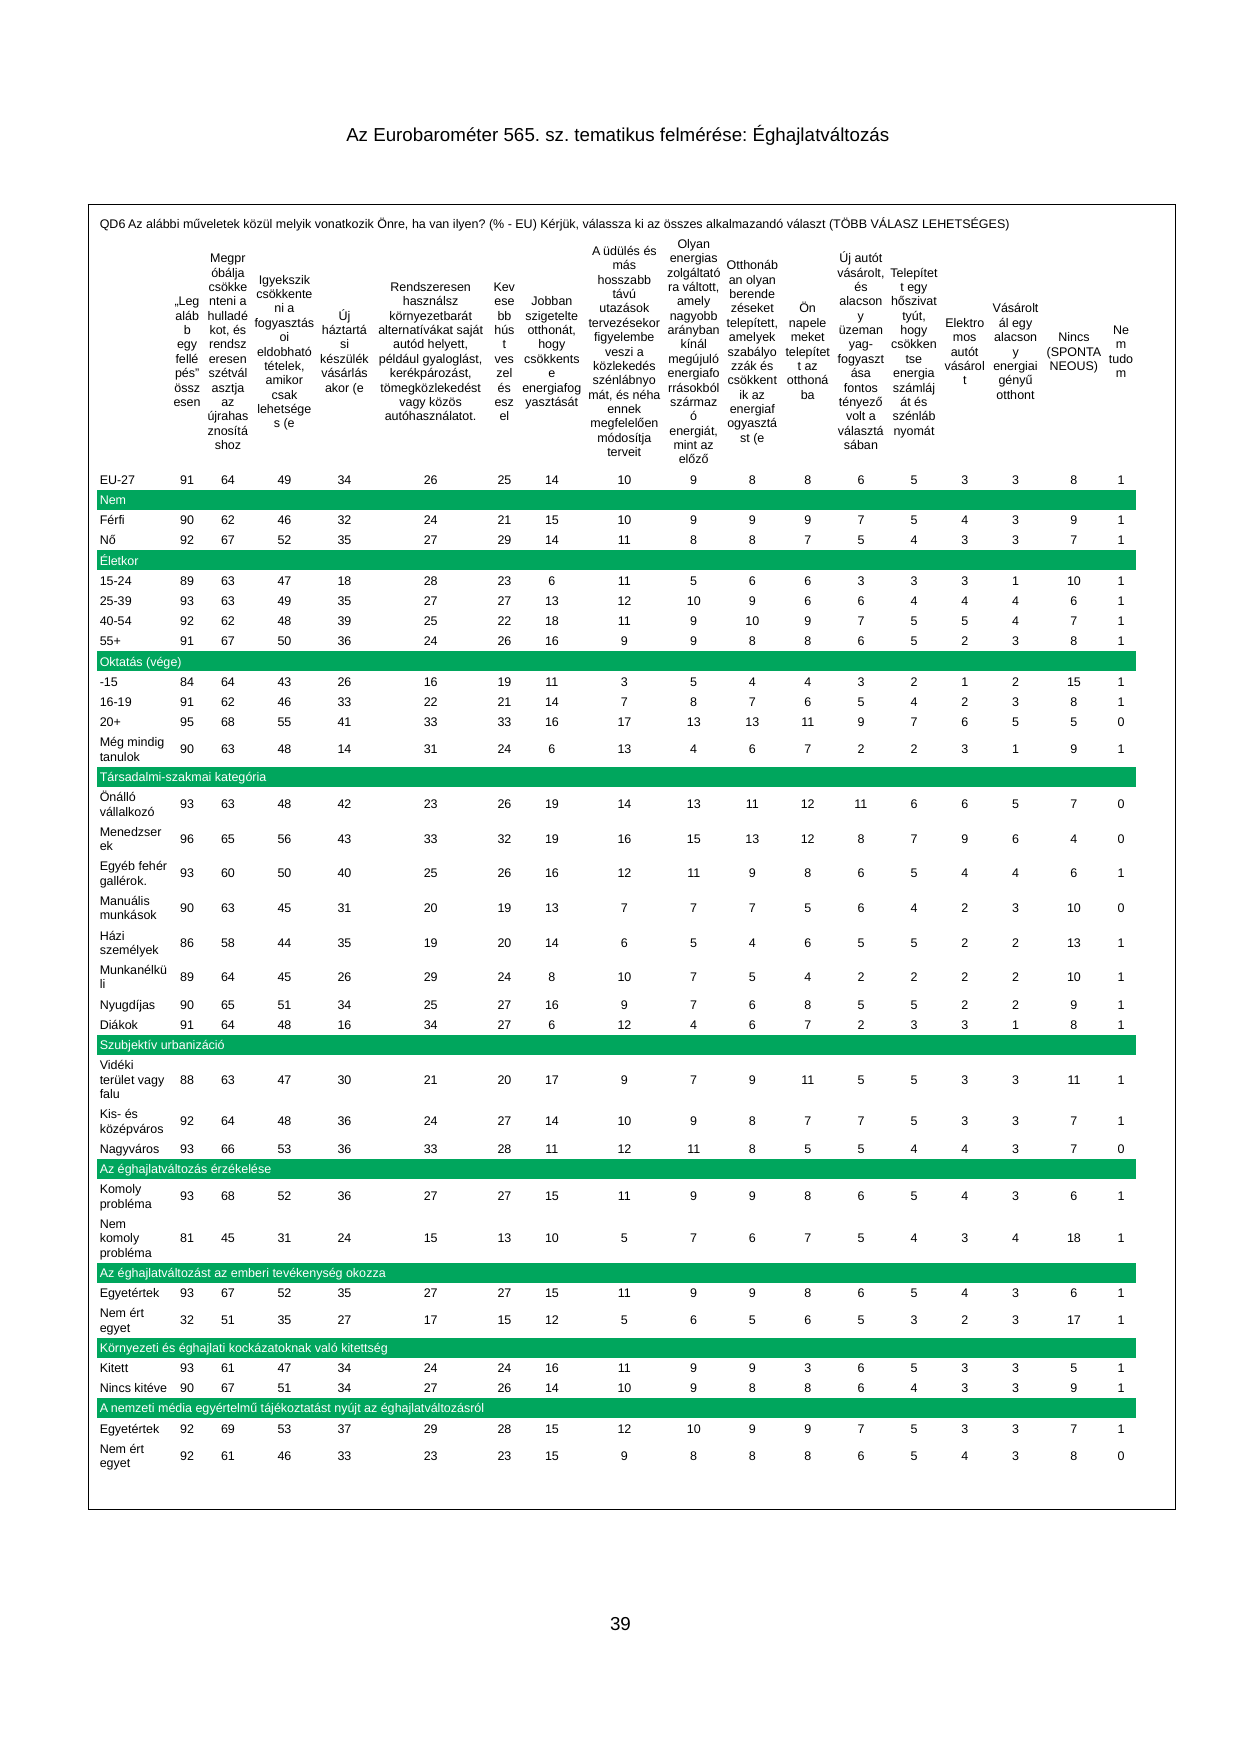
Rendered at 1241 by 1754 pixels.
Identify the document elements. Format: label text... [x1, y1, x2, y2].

table_cell 5 [887, 856, 940, 891]
table_cell 91 [170, 692, 204, 712]
table_cell 7 [887, 712, 940, 732]
table_cell 3 [989, 1303, 1042, 1337]
table_cell 12 [585, 591, 664, 611]
table_cell 15 [519, 1418, 584, 1438]
table_cell 9 [664, 1378, 723, 1398]
table_cell 7 [781, 1104, 834, 1138]
table_cell 1 [1106, 1055, 1136, 1104]
table_cell 48 [251, 611, 317, 631]
table_cell 8 [781, 1378, 834, 1398]
table_cell 13 [664, 712, 723, 732]
table_cell 1 [1106, 671, 1136, 692]
table_cell 25 [371, 856, 489, 891]
table_cell 24 [317, 1214, 371, 1262]
table_cell 25-39 [97, 591, 170, 611]
table_cell 35 [317, 591, 371, 611]
table_cell 49 [251, 591, 317, 611]
table_cell 8 [1042, 1439, 1106, 1473]
table_cell Új háztartási készülék vásárlásakor (e [317, 234, 371, 469]
table_cell 9 [723, 510, 781, 530]
table_cell 5 [834, 530, 887, 550]
table_cell 2 [940, 631, 989, 651]
table_cell 93 [170, 1139, 204, 1159]
table_cell 62 [204, 510, 251, 530]
table_cell 9 [664, 631, 723, 651]
table_cell 63 [204, 732, 251, 767]
table_cell 11 [519, 671, 584, 692]
table_cell 1 [1106, 570, 1136, 591]
table_cell 68 [204, 712, 251, 732]
table_cell 9 [781, 1418, 834, 1438]
table_cell 13 [1042, 925, 1106, 960]
table_cell 16-19 [97, 692, 170, 712]
table_cell 52 [251, 1179, 317, 1213]
table_cell 55 [251, 712, 317, 732]
table_cell 34 [317, 469, 371, 489]
table_cell 45 [251, 891, 317, 925]
table_cell 7 [781, 1015, 834, 1035]
table_cell 11 [723, 787, 781, 821]
table_cell 65 [204, 821, 251, 856]
table_cell 27 [317, 1303, 371, 1337]
table_cell 4 [781, 671, 834, 692]
table_cell 5 [989, 787, 1042, 821]
table_cell 0 [1106, 712, 1136, 732]
table_cell 16 [519, 856, 584, 891]
table_cell 7 [887, 821, 940, 856]
table_cell 90 [170, 1378, 204, 1398]
table_cell 90 [170, 510, 204, 530]
table_cell Telepített egy hőszivattyút, hogy csökkentse energiaszámláját és szénlábnyomát [887, 234, 940, 469]
table_cell 21 [371, 1055, 489, 1104]
table_cell 7 [585, 692, 664, 712]
table_cell 42 [317, 787, 371, 821]
table_cell 3 [940, 1358, 989, 1378]
table_cell 90 [170, 891, 204, 925]
table_cell 23 [371, 1439, 489, 1473]
table_cell 90 [170, 994, 204, 1014]
table_cell 8 [1042, 1015, 1106, 1035]
table_cell 9 [723, 1418, 781, 1438]
table_cell 26 [371, 469, 489, 489]
table_cell 64 [204, 1015, 251, 1035]
table_cell 24 [371, 1358, 489, 1378]
table_cell 3 [781, 1358, 834, 1378]
table_cell 3 [887, 1303, 940, 1337]
table_cell 66 [204, 1139, 251, 1159]
table_cell 21 [489, 510, 519, 530]
table_cell 86 [170, 925, 204, 960]
table_cell 8 [723, 631, 781, 651]
table_cell -15 [97, 671, 170, 692]
table_cell 0 [1106, 821, 1136, 856]
table_cell 9 [664, 611, 723, 631]
table_cell 9 [723, 856, 781, 891]
table_cell 45 [204, 1214, 251, 1262]
table_cell 12 [585, 1015, 664, 1035]
table_cell 5 [887, 1283, 940, 1303]
table_cell 62 [204, 611, 251, 631]
table_cell 3 [989, 1179, 1042, 1213]
table_cell 10 [664, 1418, 723, 1438]
table_cell 4 [887, 1214, 940, 1262]
table_cell 9 [1042, 1378, 1106, 1398]
table_cell 56 [251, 821, 317, 856]
table_cell 62 [204, 692, 251, 712]
table_cell Vidéki terület vagy falu [97, 1055, 170, 1104]
table_cell 4 [989, 856, 1042, 891]
table_cell 11 [585, 570, 664, 591]
table_cell Kevesebb húst veszel és eszel [489, 234, 519, 469]
table_cell 0 [1106, 891, 1136, 925]
table_cell 7 [664, 994, 723, 1014]
table_cell 20 [371, 891, 489, 925]
table_cell 8 [781, 469, 834, 489]
table_cell 6 [1042, 1179, 1106, 1213]
table_cell 6 [834, 1378, 887, 1398]
table_cell 11 [585, 1179, 664, 1213]
table_cell 3 [585, 671, 664, 692]
table_cell 7 [664, 960, 723, 994]
table_cell 5 [723, 1303, 781, 1337]
table_cell „Legalább egy fellépés” összesen [170, 234, 204, 469]
table_cell 19 [519, 787, 584, 821]
table_cell 1 [1106, 960, 1136, 994]
table_cell 27 [489, 1283, 519, 1303]
table_cell 7 [781, 732, 834, 767]
table_cell 16 [371, 671, 489, 692]
table_cell 1 [1106, 856, 1136, 891]
table_cell Igyekszik csökkenteni a fogyasztás oi eldobható tételek, amikor csak lehetséges (e [251, 234, 317, 469]
table_cell 8 [781, 1439, 834, 1473]
table_cell 65 [204, 994, 251, 1014]
table_cell 12 [781, 821, 834, 856]
table_cell 4 [940, 1139, 989, 1159]
table_cell 4 [940, 591, 989, 611]
table_cell Oktatás (vége) [97, 651, 1136, 671]
table_cell 51 [251, 994, 317, 1014]
table_cell 11 [664, 856, 723, 891]
table_cell 3 [940, 469, 989, 489]
table_cell 1 [1106, 732, 1136, 767]
table_cell 28 [489, 1139, 519, 1159]
table_cell 41 [317, 712, 371, 732]
table_cell 14 [519, 692, 584, 712]
table_cell 3 [989, 1283, 1042, 1303]
table_cell 15 [519, 1283, 584, 1303]
table_cell 17 [585, 712, 664, 732]
table_cell 31 [317, 891, 371, 925]
table_cell 22 [371, 692, 489, 712]
table_cell 34 [317, 1378, 371, 1398]
table_cell 4 [887, 1378, 940, 1398]
table_cell 55+ [97, 631, 170, 651]
table_cell 6 [781, 570, 834, 591]
table_cell 92 [170, 1418, 204, 1438]
table_cell 53 [251, 1139, 317, 1159]
table_cell 15 [519, 1439, 584, 1473]
table_cell 35 [251, 1303, 317, 1337]
table_cell 9 [940, 821, 989, 856]
table_cell 81 [170, 1214, 204, 1262]
table_cell 13 [519, 591, 584, 611]
table_cell 50 [251, 631, 317, 651]
table_cell 13 [723, 821, 781, 856]
table_cell 24 [371, 510, 489, 530]
table_cell 2 [989, 960, 1042, 994]
table_cell 5 [887, 469, 940, 489]
table_cell 48 [251, 732, 317, 767]
table_cell 52 [251, 1283, 317, 1303]
table_cell 3 [940, 1378, 989, 1398]
table_cell 2 [940, 692, 989, 712]
table_cell 23 [489, 1439, 519, 1473]
table_cell 90 [170, 732, 204, 767]
table_cell 8 [664, 692, 723, 712]
table_cell 45 [251, 960, 317, 994]
table_cell 11 [664, 1139, 723, 1159]
table_cell 8 [1042, 469, 1106, 489]
table_cell Nő [97, 530, 170, 550]
table_cell 3 [989, 1378, 1042, 1398]
table_cell 1 [940, 671, 989, 692]
table_cell 7 [1042, 530, 1106, 550]
table_cell Környezeti és éghajlati kockázatoknak való kitettség [97, 1338, 1136, 1358]
table_cell 1 [1106, 1104, 1136, 1138]
table_cell 53 [251, 1418, 317, 1438]
table_cell 63 [204, 570, 251, 591]
table_cell 10 [723, 611, 781, 631]
table_cell 4 [887, 891, 940, 925]
table_cell 7 [664, 1055, 723, 1104]
table_cell Még mindig tanulok [97, 732, 170, 767]
table_cell Nincs kitéve [97, 1378, 170, 1398]
table_cell Nem tudom [1106, 234, 1136, 469]
table_cell 52 [251, 530, 317, 550]
table_cell 33 [371, 821, 489, 856]
table_cell 6 [940, 787, 989, 821]
table_cell 1 [1106, 1283, 1136, 1303]
table_cell 36 [317, 631, 371, 651]
table_cell 23 [371, 787, 489, 821]
table_cell 93 [170, 591, 204, 611]
table_cell 16 [519, 712, 584, 732]
table_cell Egyetértek [97, 1283, 170, 1303]
table_cell 1 [1106, 1015, 1136, 1035]
table_cell 4 [940, 1179, 989, 1213]
table_cell 47 [251, 1358, 317, 1378]
table_header QD6 Az alábbi műveletek közül melyik vonatkozik Önre, ha van ilyen? (% - EU) Kérjük, válassza ki az összes alkalmazandó választ (TÖBB VÁLASZ LEHETSÉGES) [97, 213, 1136, 233]
table_cell 11 [585, 1358, 664, 1378]
table_cell 5 [834, 925, 887, 960]
table_cell 4 [1042, 821, 1106, 856]
table_cell 2 [940, 960, 989, 994]
table_cell 6 [723, 994, 781, 1014]
table_cell 7 [1042, 787, 1106, 821]
table_cell 3 [834, 570, 887, 591]
table_cell 27 [489, 591, 519, 611]
table_cell 63 [204, 787, 251, 821]
table_cell 48 [251, 1015, 317, 1035]
table_cell 6 [989, 821, 1042, 856]
table_cell 5 [585, 1214, 664, 1262]
table_cell 92 [170, 1439, 204, 1473]
table_cell 8 [781, 1283, 834, 1303]
table_cell 10 [1042, 570, 1106, 591]
table_cell 3 [989, 1358, 1042, 1378]
table_cell 6 [781, 692, 834, 712]
table_cell 2 [940, 925, 989, 960]
table_cell 9 [664, 510, 723, 530]
table_cell Menedzserek [97, 821, 170, 856]
table_cell 27 [371, 530, 489, 550]
table_cell 6 [519, 732, 584, 767]
table_cell 26 [489, 1378, 519, 1398]
table_cell 1 [1106, 611, 1136, 631]
table_cell 10 [585, 960, 664, 994]
table_cell 67 [204, 631, 251, 651]
table_cell 4 [940, 1283, 989, 1303]
table_cell 7 [781, 1214, 834, 1262]
table_cell 15 [1042, 671, 1106, 692]
table_cell 7 [834, 1104, 887, 1138]
table_cell 5 [723, 960, 781, 994]
table_cell 11 [519, 1139, 584, 1159]
table_cell 35 [317, 925, 371, 960]
table_cell 18 [519, 611, 584, 631]
table_cell 0 [1106, 787, 1136, 821]
table_cell 32 [170, 1303, 204, 1337]
table_cell 3 [989, 1139, 1042, 1159]
table_cell 7 [585, 891, 664, 925]
table_cell 91 [170, 1015, 204, 1035]
table_cell 3 [989, 1055, 1042, 1104]
table_cell 24 [489, 732, 519, 767]
table_cell 1 [989, 732, 1042, 767]
table_cell Nem komoly probléma [97, 1214, 170, 1262]
table_cell 33 [371, 712, 489, 732]
table_cell 89 [170, 960, 204, 994]
table_cell 30 [317, 1055, 371, 1104]
table_cell 21 [489, 692, 519, 712]
table_cell 3 [940, 530, 989, 550]
table_cell 33 [489, 712, 519, 732]
table_cell 8 [664, 1439, 723, 1473]
table_cell 5 [834, 692, 887, 712]
table_cell 24 [371, 1104, 489, 1138]
table_cell 33 [371, 1139, 489, 1159]
table_cell 11 [585, 611, 664, 631]
table_cell 7 [664, 1214, 723, 1262]
table_cell 10 [585, 1104, 664, 1138]
table_cell 27 [371, 1179, 489, 1213]
table_cell 88 [170, 1055, 204, 1104]
table_cell 14 [519, 1378, 584, 1398]
table_cell 14 [585, 787, 664, 821]
table_cell 5 [664, 671, 723, 692]
table_cell 8 [781, 1179, 834, 1213]
table_cell 8 [781, 856, 834, 891]
table_cell 4 [989, 1214, 1042, 1262]
table_cell 27 [489, 1179, 519, 1213]
table_cell 8 [723, 469, 781, 489]
table_cell Az éghajlatváltozás érzékelése [97, 1159, 1136, 1179]
table_cell 3 [940, 732, 989, 767]
table_cell 40 [317, 856, 371, 891]
table_cell 5 [940, 611, 989, 631]
table_cell Önálló vállalkozó [97, 787, 170, 821]
table_cell 25 [371, 611, 489, 631]
table_cell 46 [251, 1439, 317, 1473]
table_cell 7 [1042, 611, 1106, 631]
table_cell 0 [1106, 1139, 1136, 1159]
table_cell 17 [519, 1055, 584, 1104]
table_cell 9 [664, 1358, 723, 1378]
table_cell 95 [170, 712, 204, 732]
table_cell 46 [251, 510, 317, 530]
table_cell 3 [989, 469, 1042, 489]
table_cell 10 [585, 469, 664, 489]
table_cell 4 [989, 591, 1042, 611]
table_cell 63 [204, 591, 251, 611]
table_cell 16 [519, 631, 584, 651]
table_cell 6 [887, 787, 940, 821]
table_cell 1 [1106, 469, 1136, 489]
table_cell 6 [834, 1179, 887, 1213]
table_cell 8 [834, 821, 887, 856]
table_cell 9 [723, 1358, 781, 1378]
table_cell 3 [989, 510, 1042, 530]
table_cell 3 [989, 631, 1042, 651]
table_cell 51 [251, 1378, 317, 1398]
table_cell 15 [664, 821, 723, 856]
table_cell 36 [317, 1104, 371, 1138]
table_cell 39 [317, 611, 371, 631]
table_cell 13 [519, 891, 584, 925]
table_cell 6 [723, 570, 781, 591]
table_cell 34 [317, 1358, 371, 1378]
table_cell 7 [834, 510, 887, 530]
table_cell Diákok [97, 1015, 170, 1035]
table_cell 63 [204, 891, 251, 925]
table_cell 27 [489, 1015, 519, 1035]
table_cell 35 [317, 1283, 371, 1303]
table_cell 7 [834, 611, 887, 631]
table_cell 10 [1042, 960, 1106, 994]
table_cell 2 [940, 994, 989, 1014]
table_cell 32 [489, 821, 519, 856]
table_cell 3 [940, 1214, 989, 1262]
table_cell 93 [170, 856, 204, 891]
table_cell 5 [781, 891, 834, 925]
table_cell 9 [723, 591, 781, 611]
table_cell 69 [204, 1418, 251, 1438]
table_cell 3 [940, 1104, 989, 1138]
table_cell 40-54 [97, 611, 170, 631]
table_cell Manuális munkások [97, 891, 170, 925]
table_cell 5 [834, 1303, 887, 1337]
table_cell 15 [519, 1179, 584, 1213]
table_cell 43 [317, 821, 371, 856]
table_cell 9 [723, 1179, 781, 1213]
table_cell 6 [834, 469, 887, 489]
table_cell Kitett [97, 1358, 170, 1378]
table_cell 16 [519, 1358, 584, 1378]
table_cell 12 [585, 1139, 664, 1159]
table_cell 8 [723, 530, 781, 550]
table_cell 7 [723, 891, 781, 925]
table_cell 4 [940, 1439, 989, 1473]
table_cell 11 [781, 712, 834, 732]
table_cell 43 [251, 671, 317, 692]
table_cell 1 [989, 1015, 1042, 1035]
table_cell 96 [170, 821, 204, 856]
table_cell 29 [489, 530, 519, 550]
table_cell Nyugdíjas [97, 994, 170, 1014]
table_cell 9 [834, 712, 887, 732]
table_cell 3 [887, 570, 940, 591]
table_cell 14 [519, 1104, 584, 1138]
table_cell 27 [489, 994, 519, 1014]
table_cell 19 [519, 821, 584, 856]
table_cell 20 [489, 1055, 519, 1104]
table_cell 84 [170, 671, 204, 692]
table_cell 31 [371, 732, 489, 767]
table_cell Társadalmi-szakmai kategória [97, 767, 1136, 787]
table_cell 29 [371, 1418, 489, 1438]
table_cell 2 [940, 1303, 989, 1337]
table_cell 11 [834, 787, 887, 821]
table_cell 9 [1042, 510, 1106, 530]
table_cell 6 [940, 712, 989, 732]
table_cell Férfi [97, 510, 170, 530]
table_cell 4 [940, 856, 989, 891]
table_cell 26 [489, 856, 519, 891]
table_cell 22 [489, 611, 519, 631]
table_cell 44 [251, 925, 317, 960]
table_cell 46 [251, 692, 317, 712]
table_cell 33 [317, 1439, 371, 1473]
table_cell 13 [723, 712, 781, 732]
table_cell 2 [887, 732, 940, 767]
table_cell 26 [317, 960, 371, 994]
table_cell 8 [781, 994, 834, 1014]
table_cell 91 [170, 631, 204, 651]
table_cell 28 [489, 1418, 519, 1438]
table_cell 5 [887, 1439, 940, 1473]
table_cell Kis- és középváros [97, 1104, 170, 1138]
table_cell 6 [1042, 591, 1106, 611]
table_cell 36 [317, 1139, 371, 1159]
table_cell 9 [664, 1283, 723, 1303]
table_cell 1 [1106, 925, 1136, 960]
table_cell 24 [371, 631, 489, 651]
table_cell 5 [887, 1418, 940, 1438]
table_cell 93 [170, 1283, 204, 1303]
table_cell 17 [1042, 1303, 1106, 1337]
table_cell 4 [781, 960, 834, 994]
table_cell 11 [585, 530, 664, 550]
table_cell 1 [989, 570, 1042, 591]
table_cell 11 [1042, 1055, 1106, 1104]
table_cell A üdülés és más hosszabb távú utazások tervezésekor figyelembe veszi a közlekedés szénlábnyomát, és néha ennek megfelelően módosítja terveit [585, 234, 664, 469]
table_cell Rendszeresen használsz környezetbarát alternatívákat saját autód helyett, például gyaloglást, kerékpározást, tömegközlekedést vagy közös autóhasználatot. [371, 234, 489, 469]
table_cell 5 [887, 1179, 940, 1213]
table_cell 5 [887, 611, 940, 631]
table_cell 2 [834, 732, 887, 767]
table_cell 7 [1042, 1139, 1106, 1159]
table_cell 6 [723, 1015, 781, 1035]
table_cell 4 [887, 591, 940, 611]
table_cell Egyéb fehér gallérok. [97, 856, 170, 891]
table_cell Vásároltál egy alacsony energiaigényű otthont [989, 234, 1042, 469]
table_cell 3 [887, 1015, 940, 1035]
table_cell 13 [489, 1214, 519, 1262]
table_cell 12 [781, 787, 834, 821]
table_cell 10 [585, 510, 664, 530]
table_cell Nem ért egyet [97, 1303, 170, 1337]
table_cell 68 [204, 1179, 251, 1213]
table_cell 2 [989, 671, 1042, 692]
table_cell 15 [371, 1214, 489, 1262]
table_cell 14 [519, 925, 584, 960]
table_cell A nemzeti média egyértelmű tájékoztatást nyújt az éghajlatváltozásról [97, 1398, 1136, 1418]
table_cell 4 [723, 925, 781, 960]
table_cell 35 [317, 530, 371, 550]
table_cell 1 [1106, 1214, 1136, 1262]
table_cell 10 [664, 591, 723, 611]
table_cell 1 [1106, 1378, 1136, 1398]
table_cell 17 [371, 1303, 489, 1337]
table_cell 9 [781, 510, 834, 530]
table_cell 47 [251, 570, 317, 591]
table_cell 25 [371, 994, 489, 1014]
table_cell 92 [170, 611, 204, 631]
table_cell 7 [1042, 1104, 1106, 1138]
table_cell Egyetértek [97, 1418, 170, 1438]
table_cell 25 [489, 469, 519, 489]
table_cell 3 [940, 1418, 989, 1438]
table_cell 19 [489, 671, 519, 692]
table_cell 33 [317, 692, 371, 712]
table_cell 5 [989, 712, 1042, 732]
table_cell 7 [781, 530, 834, 550]
table_cell Nincs (SPONTANEOUS) [1042, 234, 1106, 469]
table_cell 91 [170, 469, 204, 489]
table_cell 5 [887, 510, 940, 530]
table_cell 3 [989, 692, 1042, 712]
table_cell 64 [204, 671, 251, 692]
table_cell 2 [887, 960, 940, 994]
table_cell 8 [723, 1378, 781, 1398]
table_cell 93 [170, 1179, 204, 1213]
table_cell 28 [371, 570, 489, 591]
table_cell 3 [834, 671, 887, 692]
table_cell 2 [940, 891, 989, 925]
table_cell 1 [1106, 1358, 1136, 1378]
table_cell 5 [781, 1139, 834, 1159]
table_cell 4 [723, 671, 781, 692]
table_cell 4 [887, 530, 940, 550]
table_cell Nagyváros [97, 1139, 170, 1159]
table_cell 19 [371, 925, 489, 960]
table_cell 9 [585, 1439, 664, 1473]
table_cell 26 [317, 671, 371, 692]
table_cell 92 [170, 1104, 204, 1138]
table_cell 5 [887, 1358, 940, 1378]
table_cell 15-24 [97, 570, 170, 591]
table_cell 13 [585, 732, 664, 767]
table_cell 9 [781, 611, 834, 631]
table_cell 4 [887, 692, 940, 712]
table_cell 2 [989, 994, 1042, 1014]
table_cell 6 [723, 732, 781, 767]
table_cell 13 [664, 787, 723, 821]
table_cell 24 [489, 960, 519, 994]
table_cell Szubjektív urbanizáció [97, 1035, 1136, 1055]
table_cell 92 [170, 530, 204, 550]
table_cell 12 [519, 1303, 584, 1337]
table_cell 10 [1042, 891, 1106, 925]
table_cell 64 [204, 1104, 251, 1138]
table_cell 19 [489, 891, 519, 925]
table_cell 6 [585, 925, 664, 960]
table_cell 1 [1106, 994, 1136, 1014]
table_cell 12 [585, 856, 664, 891]
table_cell 1 [1106, 530, 1136, 550]
table_cell 15 [519, 510, 584, 530]
table_cell Olyan energiaszolgáltatóra váltott, amely nagyobb arányban kínál megújuló energiaforrásokból származó energiát, mint az előző [664, 234, 723, 469]
table_cell Megpróbálja csökkenteni a hulladékot, és rendszeresen szétválasztja az újrahasznosításhoz [204, 234, 251, 469]
table_cell 4 [887, 1139, 940, 1159]
table_cell 23 [489, 570, 519, 591]
table_cell 14 [519, 469, 584, 489]
table_cell 5 [1042, 1358, 1106, 1378]
table_cell 3 [989, 1104, 1042, 1138]
table_cell 2 [989, 925, 1042, 960]
table_cell 34 [371, 1015, 489, 1035]
table_cell 9 [664, 1104, 723, 1138]
table_cell 6 [781, 925, 834, 960]
table_cell 8 [664, 530, 723, 550]
table_cell 48 [251, 787, 317, 821]
table_cell 10 [585, 1378, 664, 1398]
table_cell 14 [519, 530, 584, 550]
table_cell 27 [489, 1104, 519, 1138]
table_cell 6 [834, 1439, 887, 1473]
table_cell Életkor [97, 550, 1136, 570]
table_cell 63 [204, 1055, 251, 1104]
table_cell 3 [989, 1439, 1042, 1473]
table_cell Nem [97, 490, 1136, 510]
table_cell 61 [204, 1439, 251, 1473]
table_cell 6 [834, 891, 887, 925]
table_cell 6 [723, 1214, 781, 1262]
table_cell 5 [664, 570, 723, 591]
table_cell 12 [585, 1418, 664, 1438]
table_cell 37 [317, 1418, 371, 1438]
table_cell 16 [585, 821, 664, 856]
table_cell 67 [204, 1378, 251, 1398]
table_cell EU-27 [97, 469, 170, 489]
table_cell 3 [989, 891, 1042, 925]
table_cell Elektromos autót vásárolt [940, 234, 989, 469]
table_cell 58 [204, 925, 251, 960]
table_cell 7 [834, 1418, 887, 1438]
table_cell Házi személyek [97, 925, 170, 960]
table_cell 9 [723, 1283, 781, 1303]
table_cell 16 [519, 994, 584, 1014]
table_cell 3 [940, 1015, 989, 1035]
table_cell 1 [1106, 631, 1136, 651]
table_cell 1 [1106, 1179, 1136, 1213]
table_cell 11 [585, 1283, 664, 1303]
table_cell 5 [1042, 712, 1106, 732]
table_cell 5 [834, 994, 887, 1014]
table_cell 18 [1042, 1214, 1106, 1262]
table_cell 8 [723, 1139, 781, 1159]
table_cell 0 [1106, 1439, 1136, 1473]
table_cell 7 [664, 891, 723, 925]
table_cell 3 [940, 1055, 989, 1104]
table_cell 4 [940, 510, 989, 530]
table_cell 6 [1042, 856, 1106, 891]
table_cell 34 [317, 994, 371, 1014]
table_cell 51 [204, 1303, 251, 1337]
table_cell 5 [834, 1055, 887, 1104]
table_cell Nem ért egyet [97, 1439, 170, 1473]
table_cell 5 [834, 1139, 887, 1159]
table_cell 5 [585, 1303, 664, 1337]
table_cell 27 [371, 591, 489, 611]
table_cell Új autót vásárolt, és alacsony üzemanyag-fogyasztása fontos tényező volt a választásában [834, 234, 887, 469]
table_cell 9 [664, 469, 723, 489]
table_cell 26 [489, 631, 519, 651]
table_cell 4 [664, 732, 723, 767]
table_cell 1 [1106, 1418, 1136, 1438]
table_cell 6 [834, 631, 887, 651]
table_cell 4 [664, 1015, 723, 1035]
table_cell 10 [519, 1214, 584, 1262]
table_cell 9 [585, 994, 664, 1014]
table_cell 11 [781, 1055, 834, 1104]
table_cell 20+ [97, 712, 170, 732]
table_cell 48 [251, 1104, 317, 1138]
table_cell 4 [989, 611, 1042, 631]
table_cell 5 [887, 1104, 940, 1138]
table_cell 36 [317, 1179, 371, 1213]
table_cell Munkanélküli [97, 960, 170, 994]
table_cell 27 [371, 1283, 489, 1303]
table_cell 24 [489, 1358, 519, 1378]
table_cell 20 [489, 925, 519, 960]
table_cell 1 [1106, 1303, 1136, 1337]
table_cell 14 [317, 732, 371, 767]
table_cell 6 [664, 1303, 723, 1337]
table_cell 6 [834, 1283, 887, 1303]
table_cell 67 [204, 530, 251, 550]
table_cell 6 [1042, 1283, 1106, 1303]
table_cell 89 [170, 570, 204, 591]
table_cell 6 [781, 591, 834, 611]
table_cell 7 [1042, 1418, 1106, 1438]
table_cell 9 [1042, 732, 1106, 767]
table_cell 2 [834, 960, 887, 994]
table_cell 8 [1042, 631, 1106, 651]
table_cell 1 [1106, 510, 1136, 530]
table_cell 93 [170, 787, 204, 821]
table_cell 61 [204, 1358, 251, 1378]
table_cell 6 [834, 591, 887, 611]
table_cell 9 [664, 1179, 723, 1213]
table_cell Jobban szigetelte otthonát, hogy csökkentse energiafogyasztását [519, 234, 584, 469]
table_cell [97, 234, 170, 469]
table_cell 5 [664, 925, 723, 960]
table_cell 26 [489, 787, 519, 821]
table_cell 50 [251, 856, 317, 891]
table_cell 5 [887, 925, 940, 960]
table_cell 6 [519, 570, 584, 591]
table_cell 6 [834, 856, 887, 891]
table_cell 15 [489, 1303, 519, 1337]
table_cell Komoly probléma [97, 1179, 170, 1213]
table_cell 64 [204, 469, 251, 489]
table_cell 64 [204, 960, 251, 994]
table_cell 8 [519, 960, 584, 994]
table_cell 67 [204, 1283, 251, 1303]
table_cell 3 [989, 530, 1042, 550]
table_cell 27 [371, 1378, 489, 1398]
table_cell 5 [887, 631, 940, 651]
table_cell 9 [585, 1055, 664, 1104]
table_cell 6 [781, 1303, 834, 1337]
table_cell 9 [1042, 994, 1106, 1014]
table_cell 6 [519, 1015, 584, 1035]
table_cell 3 [989, 1418, 1042, 1438]
table_cell 49 [251, 469, 317, 489]
table_cell 29 [371, 960, 489, 994]
table_cell 5 [887, 1055, 940, 1104]
table_cell Otthonában olyan berendezéseket telepített, amelyek szabályozzák és csökkentik az energiafogyasztást (e [723, 234, 781, 469]
table_cell 8 [1042, 692, 1106, 712]
table_cell 7 [723, 692, 781, 712]
table_cell 1 [1106, 692, 1136, 712]
table_cell 3 [940, 570, 989, 591]
table_cell 9 [585, 631, 664, 651]
table_cell 18 [317, 570, 371, 591]
table_cell 8 [723, 1439, 781, 1473]
table_cell 6 [834, 1358, 887, 1378]
table_cell 2 [887, 671, 940, 692]
table_cell 5 [834, 1214, 887, 1262]
table_cell 9 [723, 1055, 781, 1104]
table_cell 32 [317, 510, 371, 530]
table_cell 8 [781, 631, 834, 651]
table_cell Ön napelemeket telepített az otthonába [781, 234, 834, 469]
table_cell 47 [251, 1055, 317, 1104]
table_cell 16 [317, 1015, 371, 1035]
table_cell Az éghajlatváltozást az emberi tevékenység okozza [97, 1263, 1136, 1283]
table_cell 1 [1106, 591, 1136, 611]
table_cell 31 [251, 1214, 317, 1262]
table_cell 2 [834, 1015, 887, 1035]
table_cell 60 [204, 856, 251, 891]
table_cell 93 [170, 1358, 204, 1378]
table_cell 5 [887, 994, 940, 1014]
table_cell 8 [723, 1104, 781, 1138]
